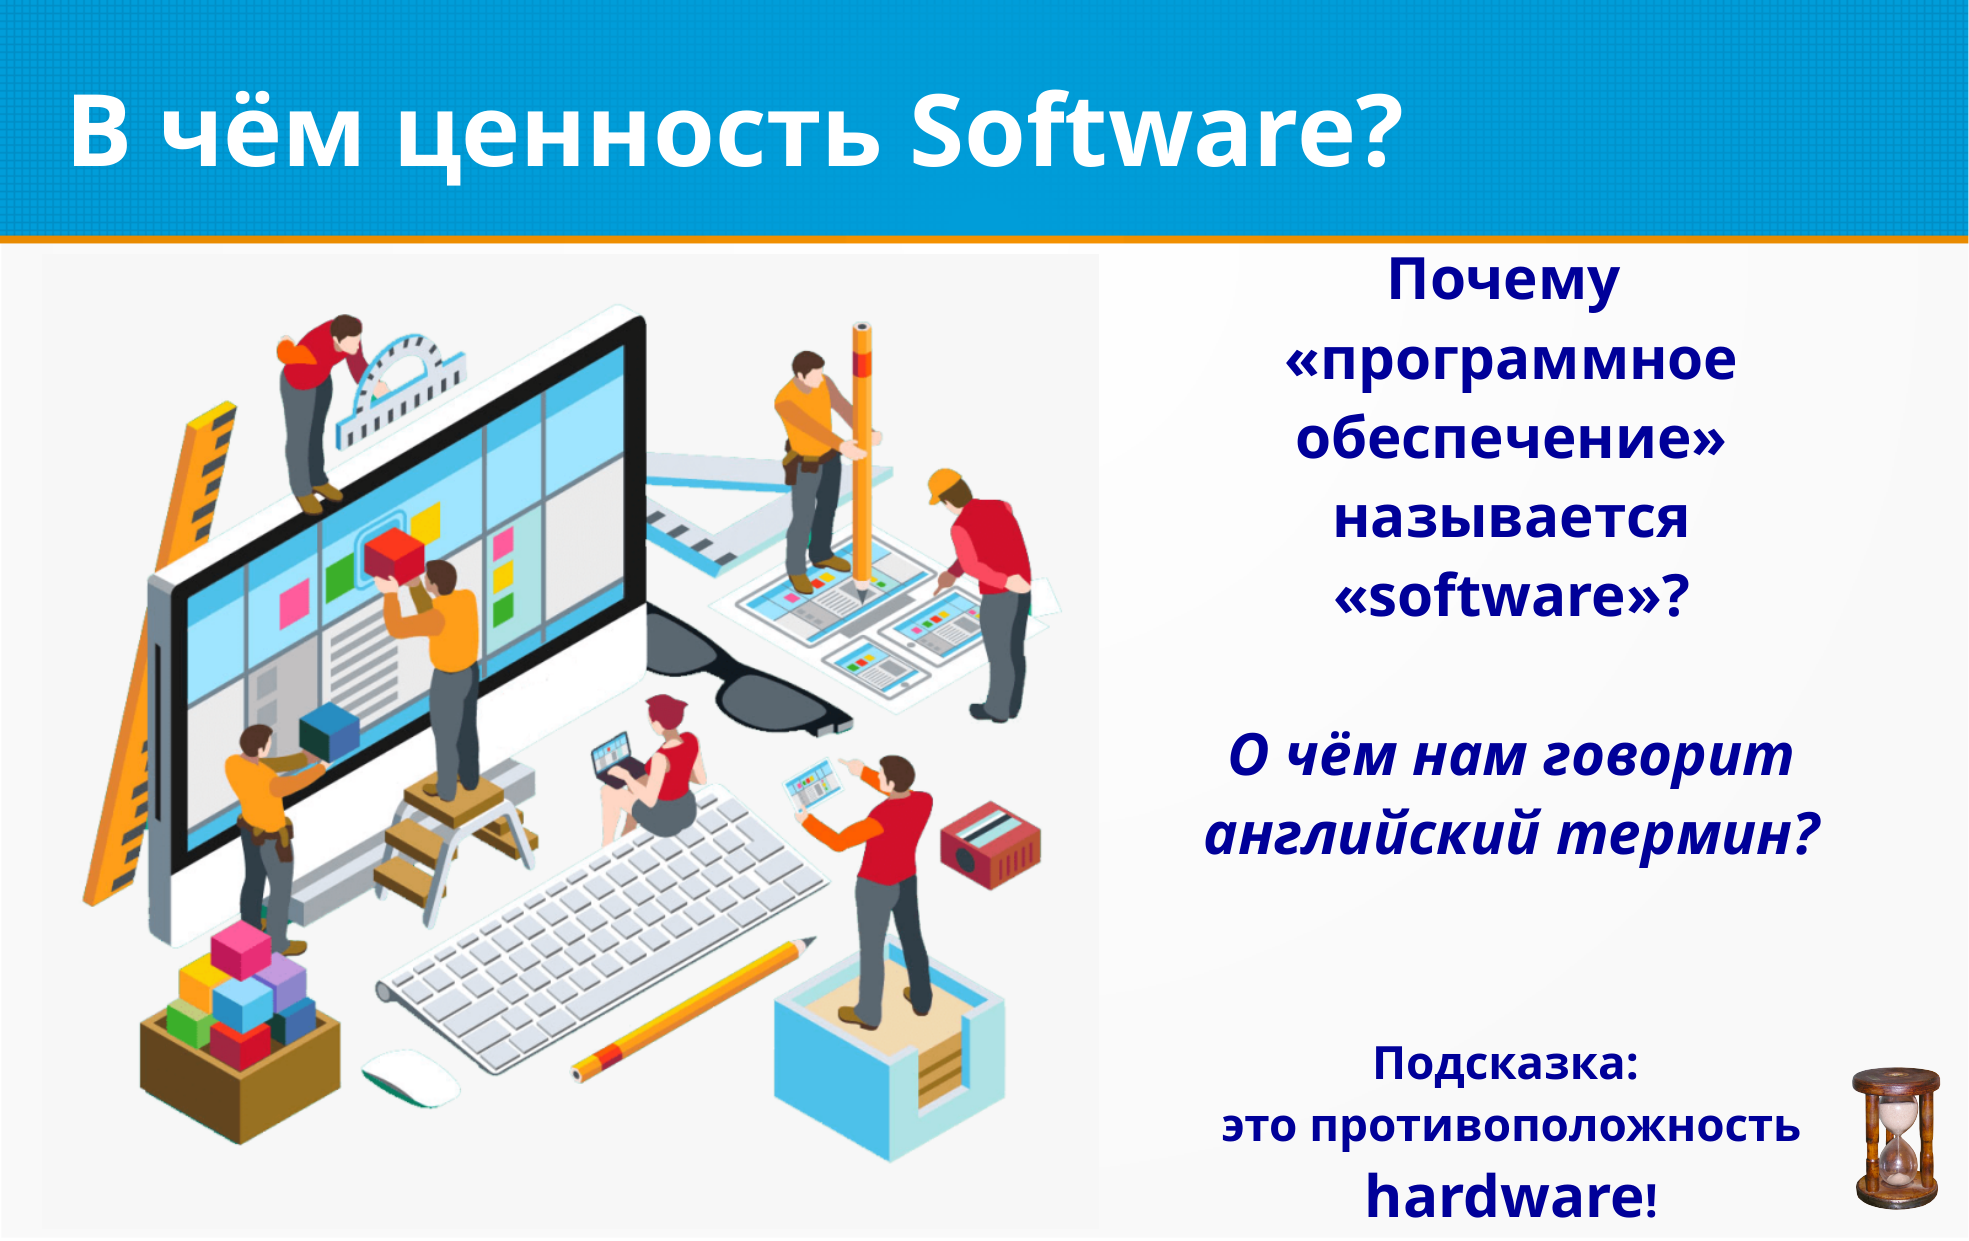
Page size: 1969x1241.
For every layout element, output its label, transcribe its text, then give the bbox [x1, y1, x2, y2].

text_box Почему «программное обеспечение» называется «software»? О чём нам говорит английский термин? Подсказка: это противоположность hardware! [1109, 249, 1914, 1223]
picture [0, 236, 1969, 1241]
text_box В чём ценность Software? [59, 55, 1902, 200]
